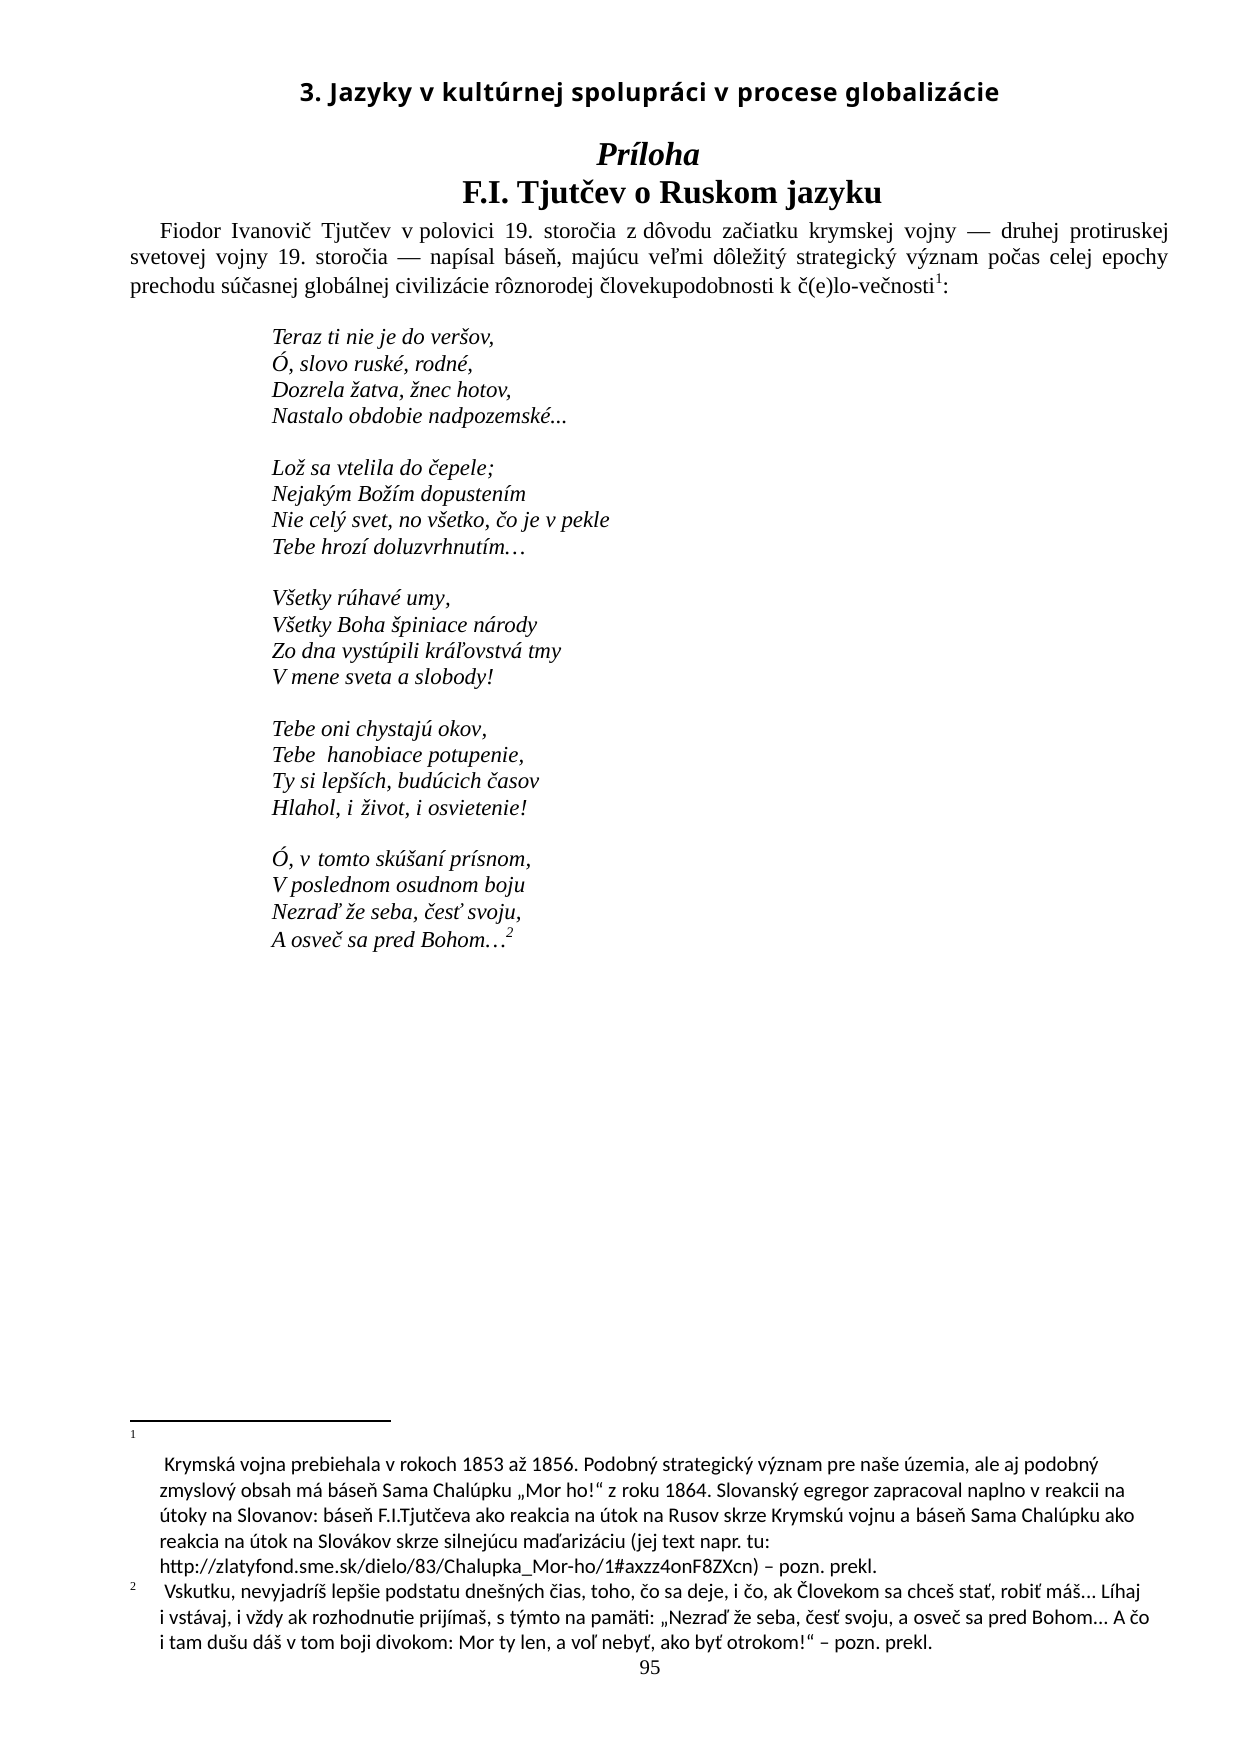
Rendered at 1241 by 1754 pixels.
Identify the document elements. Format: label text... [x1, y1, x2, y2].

text Теbe oni chystajú okov, Теbe hanobiace potupenie, Тy si lepších, budúcich časov Hlahol, i život, i osvietenie! [272, 715, 1169, 820]
text Vskutku, nevyjadríš lepšie podstatu dnešných čias, toho, čo sa deje, i čo, ak Človekom sa chceš stať, robiť máš... Líhaj i vstávaj, i vždy ak rozhodnutie prijímaš, s týmto na pamäti: „Nezraď že seba, česť svoju, a osveč sa pred Bohom... A čo i tam dušu dáš v tom boji divokom: Mor ty len, a voľ nebyť, ako byť otrokom!“ – pozn. prekl. [130, 1579, 1169, 1655]
text Všetky rúhavé umy, Všetky Boha špiniace národy Zo dna vystúpili kráľovstvá tmy V mene sveta a slobody! [272, 584, 1169, 690]
text Ó, v tomto skúšaní prísnom, V poslednom osudnom boju Nezraď že seba, česť svoju, A osveč sa pred Bohom… [272, 845, 1169, 953]
text Lož sa vtelila do čepele; Nejakým Božím dopustením Nie celý svet, no všetko, čo je v pekle Теbe hrozí doluzvrhnutím… [272, 454, 1169, 559]
text Fiodor Ivanovič Tjutčev v polovici 19. storočia z dôvodu začiatku krymskej vojny — druhej protiruskej svetovej vojny 19. storočia — napísal báseň, majúcu veľmi dôležitý strategický význam počas celej epochy prechodu súčasnej globálnej civilizácie rôznorodej človekupodobnosti k č(e)lo-večnosti: [130, 217, 1169, 298]
subtitle Príloha F.I. Tjutčev o Ruskom jazyku [130, 134, 1169, 211]
text Teraz ti nie je do veršov, Ó, slovo ruské, rodné, Dozrela žatva, žnec hotov, Nastalo obdobie nadpozemské... [272, 323, 1169, 429]
text Krymská vojna prebiehala v rokoch 1853 až 1856. Podobný strategický význam pre naše územia, ale aj podobný zmyslový obsah má báseň Sama Chalúpku „Mor ho!“ z roku 1864. Slovanský egregor zapracoval naplno v reakcii na útoky na Slovanov: báseň F.I.Tjutčeva ako reakcia na útok na Rusov skrze Krymskú vojnu a báseň Sama Chalúpku ako reakcia na útok na Slovákov skrze silnejúcu maďarizáciu (jej text napr. tu: http://zlatyfond.sme.sk/dielo/83/Chalupka_Mor-ho/1#axzz4onF8ZXcn) – pozn. prekl. [130, 1452, 1169, 1579]
